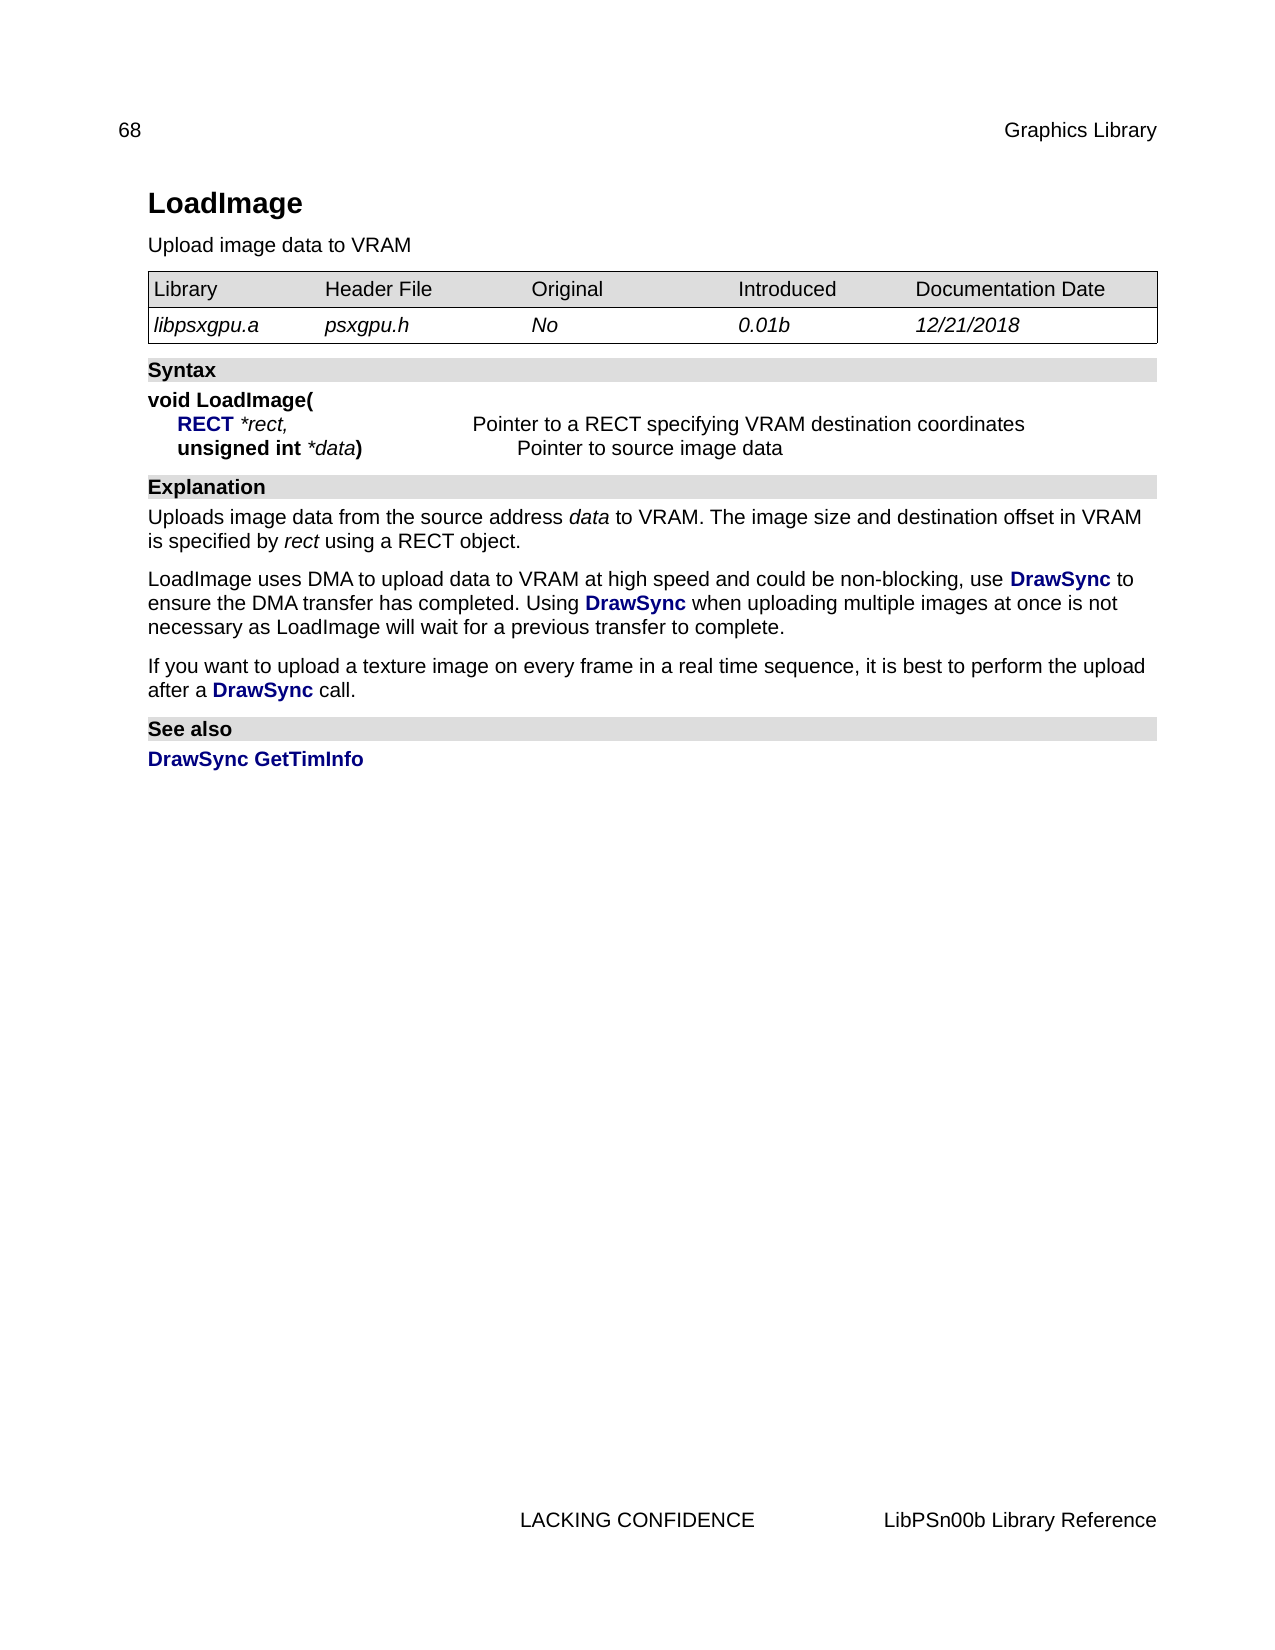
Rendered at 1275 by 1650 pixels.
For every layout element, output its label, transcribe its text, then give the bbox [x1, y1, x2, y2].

text RECT *rect, Pointer to a RECT specifying VRAM destination coordinates [148, 412, 1157, 436]
text libpsxgpu.a psxgpu.h No 0.01b 12/21/2018 [149, 308, 1157, 343]
text Upload image data to VRAM [148, 232, 1157, 256]
text void LoadImage( [148, 388, 1157, 412]
subtitle Explanation [148, 475, 1157, 499]
subtitle LoadImage [148, 186, 1157, 220]
subtitle Syntax [148, 358, 1157, 382]
text Uploads image data from the source address data to VRAM. The image size and destination offset in VRAM is specified by rect using a RECT object. [148, 504, 1157, 552]
text Library Header File Original Introduced Documentation Date [149, 272, 1157, 307]
text unsigned int *data) Pointer to source image data [148, 436, 1157, 460]
text LoadImage uses DMA to upload data to VRAM at high speed and could be non-blocking, use DrawSync to ensure the DMA transfer has completed. Using DrawSync when uploading multiple images at once is not necessary as LoadImage will wait for a previous transfer to complete. [148, 567, 1157, 639]
subtitle See also [148, 717, 1157, 741]
text DrawSync GetTimInfo [148, 747, 1157, 771]
text If you want to upload a texture image on every frame in a real time sequence, it is best to perform the upload after a DrawSync call. [148, 654, 1157, 702]
